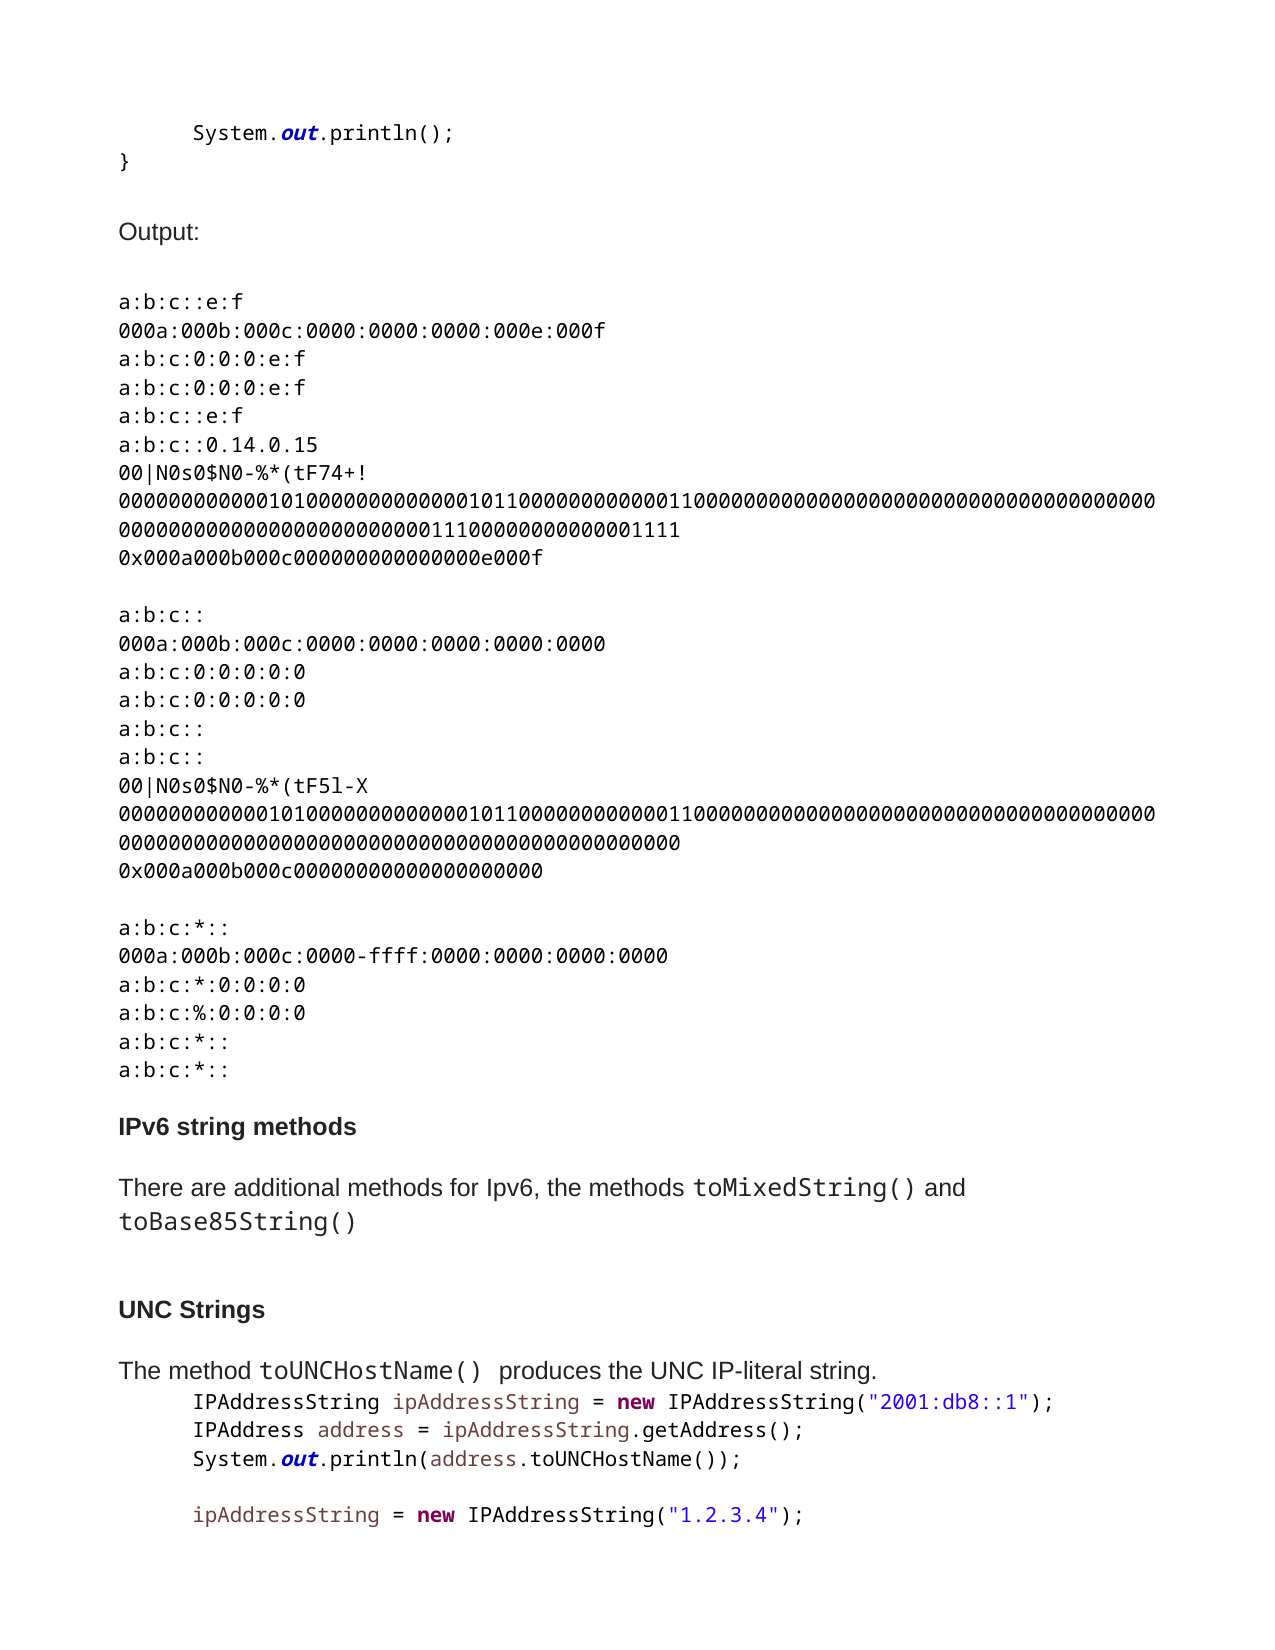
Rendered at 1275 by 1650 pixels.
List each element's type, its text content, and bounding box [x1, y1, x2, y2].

text 00|N0s0$N0-%*(tF5l-X [118, 771, 1157, 799]
text a:b:c:*:: [118, 913, 1157, 942]
text a:b:c:0:0:0:e:f [118, 344, 1157, 373]
text a:b:c:0:0:0:0:0 [118, 657, 1157, 686]
text The method toUNCHostName() produces the UNC IP-literal string. [118, 1353, 1157, 1387]
text a:b:c::e:f [118, 401, 1157, 430]
text 000a:000b:000c:0000:0000:0000:0000:0000 [118, 629, 1157, 657]
text ipAddressString = new IPAddressString("1.2.3.4"); [118, 1501, 1157, 1529]
text a:b:c:*:0:0:0:0 [118, 970, 1157, 998]
text IPv6 string methods [118, 1112, 1157, 1141]
text UNC Strings [118, 1295, 1157, 1324]
text a:b:c:: [118, 742, 1157, 771]
text 000a:000b:000c:0000-ffff:0000:0000:0000:0000 [118, 942, 1157, 970]
text a:b:c:%:0:0:0:0 [118, 998, 1157, 1027]
text } [118, 147, 1157, 175]
text 0x000a000b000c00000000000000000000 [118, 856, 1157, 885]
text a:b:c:: [118, 600, 1157, 629]
text 000a:000b:000c:0000:0000:0000:000e:000f [118, 316, 1157, 344]
text a:b:c::0.14.0.15 [118, 430, 1157, 458]
text 00|N0s0$N0-%*(tF74+! [118, 458, 1157, 487]
text Output: [118, 217, 1157, 246]
text a:b:c::e:f [118, 287, 1157, 316]
text a:b:c:0:0:0:0:0 [118, 686, 1157, 714]
text 0x000a000b000c000000000000000e000f [118, 543, 1157, 572]
text a:b:c:*:: [118, 1055, 1157, 1084]
text System.out.println(address.toUNCHostName()); [118, 1444, 1157, 1472]
text a:b:c:: [118, 714, 1157, 742]
text 00000000000010100000000000001011000000000000110000000000000000000000000000000000000000000000000000000000000000000000000000000000 [118, 799, 1157, 856]
text a:b:c:*:: [118, 1027, 1157, 1055]
text IPAddressString ipAddressString = new IPAddressString("2001:db8::1"); [118, 1387, 1157, 1415]
text 00000000000010100000000000001011000000000000110000000000000000000000000000000000000000000000000000000000000011100000000000001111 [118, 487, 1157, 543]
text There are additional methods for Ipv6, the methods toMixedString() and toBase85String() [118, 1170, 1157, 1238]
text System.out.println(); [118, 118, 1157, 147]
text IPAddress address = ipAddressString.getAddress(); [118, 1415, 1157, 1444]
text a:b:c:0:0:0:e:f [118, 373, 1157, 401]
